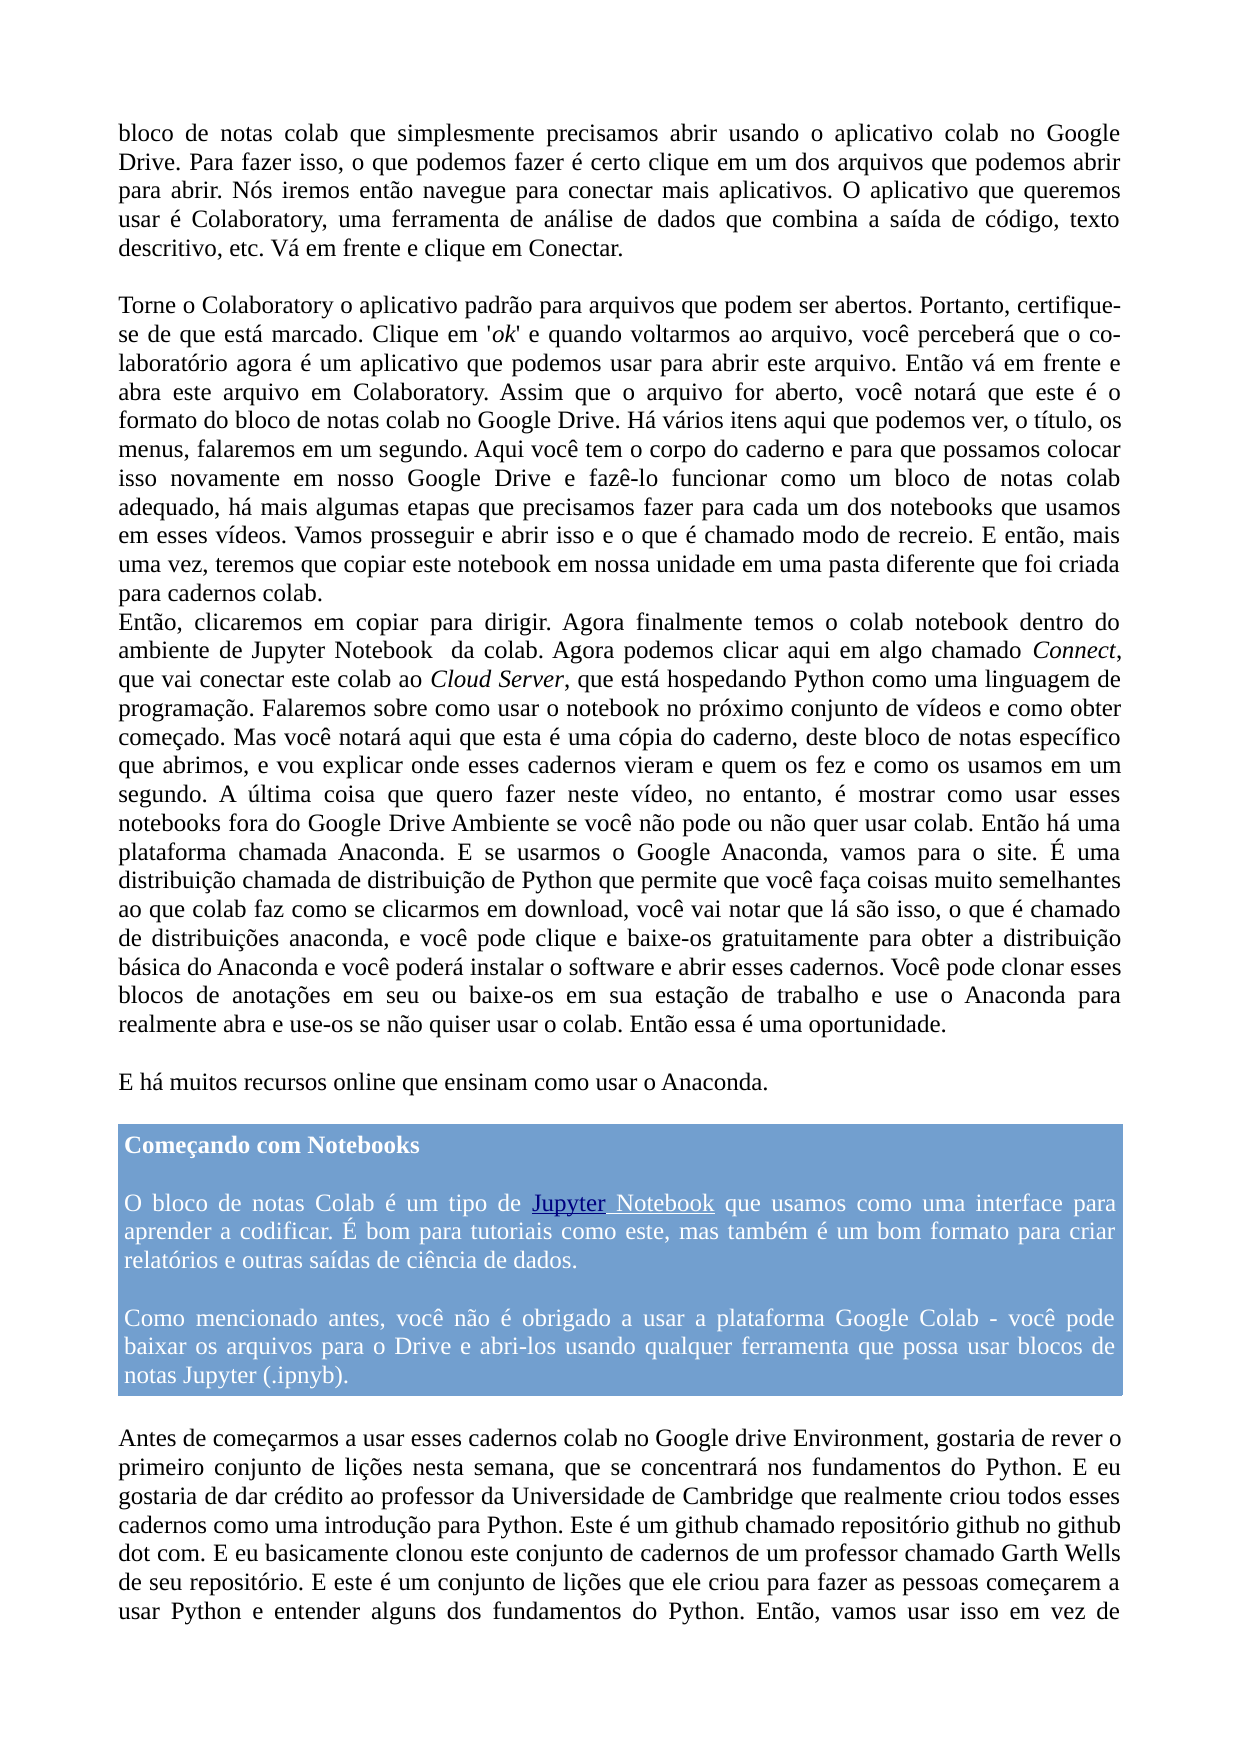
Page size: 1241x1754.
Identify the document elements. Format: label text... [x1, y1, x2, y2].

text E há muitos recursos online que ensinam como usar o Anaconda. [118, 1067, 1122, 1096]
table_header Começando com Notebooks O bloco de notas Colab é um tipo de Jupyter Notebook que usamos como uma interface para aprender a codificar. É bom para tutoriais como este, mas também é um bom formato para criar relatórios e outras saídas de ciência de dados. Como mencionado antes, você não é obrigado a usar a plataforma Google Colab - você pode baixar os arquivos para o Drive e abri-los usando qualquer ferramenta que possa usar blocos de notas Jupyter (.ipnyb). [119, 1125, 1122, 1395]
text Antes de começarmos a usar esses cadernos colab no Google drive Environment, gostaria de rever o primeiro conjunto de lições nesta semana, que se concentrará nos fundamentos do Python. E eu gostaria de dar crédito ao professor da Universidade de Cambridge que realmente criou todos esses cadernos como uma introdução para Python. Este é um github chamado repositório github no github [118, 1423, 1122, 1538]
text Torne o Colaboratory o aplicativo padrão para arquivos que podem ser abertos. Portanto, certifique-se de que está marcado. Clique em 'ok' e quando voltarmos ao arquivo, você perceberá que o co-laboratório agora é um aplicativo que podemos usar para abrir este arquivo. Então vá em frente e abra este arquivo em Colaboratory. Assim que o arquivo for aberto, você notará que este é o formato do bloco de notas colab no Google Drive. Há vários itens aqui que podemos ver, o título, os menus, falaremos em um segundo. Aqui você tem o corpo do caderno e para que possamos colocar isso novamente em nosso Google Drive e fazê-lo funcionar como um bloco de notas colab adequado, há mais algumas etapas que precisamos fazer para cada um dos notebooks que usamos em esses vídeos. Vamos prosseguir e abrir isso e o que é chamado modo de recreio. E então, mais uma vez, teremos que copiar este notebook em nossa unidade em uma pasta diferente que foi criada para cadernos colab. [118, 291, 1122, 607]
text Então, clicaremos em copiar para dirigir. Agora finalmente temos o colab notebook dentro do ambiente de Jupyter Notebook da colab. Agora podemos clicar aqui em algo chamado Connect, que vai conectar este colab ao Cloud Server, que está hospedando Python como uma linguagem de programação. Falaremos sobre como usar o notebook no próximo conjunto de vídeos e como obter começado. Mas você notará aqui que esta é uma cópia do caderno, deste bloco de notas específico que abrimos, e vou explicar onde esses cadernos vieram e quem os fez e como os usamos em um segundo. A última coisa que quero fazer neste vídeo, no entanto, é mostrar como usar esses notebooks fora do Google Drive Ambiente se você não pode ou não quer usar colab. Então há uma plataforma chamada Anaconda. E se usarmos o Google Anaconda, vamos para o site. É uma distribuição chamada de distribuição de Python que permite que você faça coisas muito semelhantes ao que colab faz como se clicarmos em download, você vai notar que lá são isso, o que é chamado de distribuições anaconda, e você pode clique e baixe-os gratuitamente para obter a distribuição básica do Anaconda e você poderá instalar o software e abrir esses cadernos. Você pode clonar esses blocos de anotações em seu ou baixe-os em sua estação de trabalho e use o Anaconda para realmente abra e use-os se não quiser usar o colab. Então essa é uma oportunidade. [118, 607, 1122, 1038]
text bloco de notas colab que simplesmente precisamos abrir usando o aplicativo colab no Google Drive. Para fazer isso, o que podemos fazer é certo clique em um dos arquivos que podemos abrir para abrir. Nós iremos então navegue para conectar mais aplicativos. O aplicativo que queremos usar é Colaboratory, uma ferramenta de análise de dados que combina a saída de código, texto descritivo, etc. Vá em frente e clique em Conectar. [118, 118, 1122, 262]
text dot com. E eu basicamente clonou este conjunto de cadernos de um professor chamado Garth Wells de seu repositório. E este é um conjunto de lições que ele criou para fazer as pessoas começarem a usar Python e entender alguns dos fundamentos do Python. Então, vamos usar isso em vez de [118, 1538, 1122, 1625]
